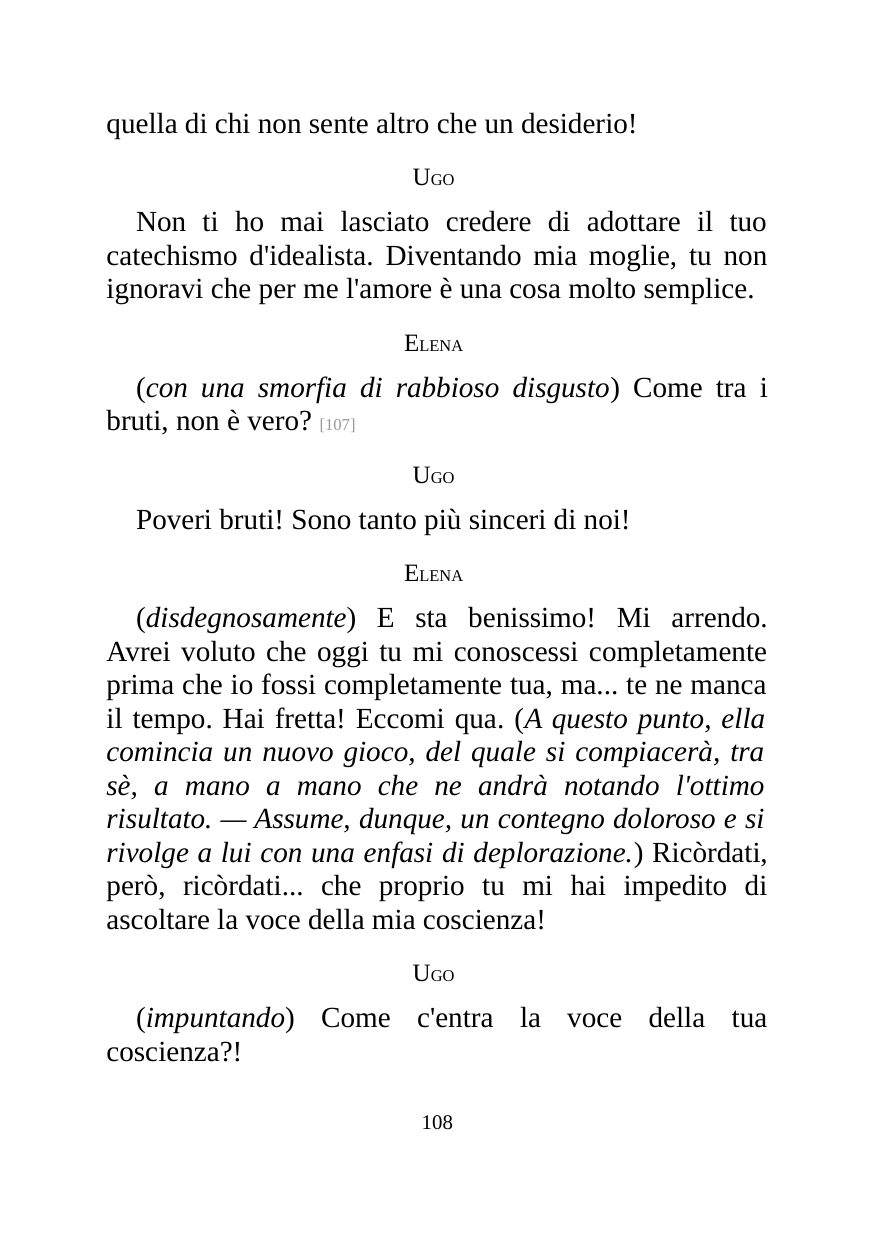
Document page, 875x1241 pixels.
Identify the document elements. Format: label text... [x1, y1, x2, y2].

text Elena [106, 324, 768, 357]
text Ugo [106, 158, 768, 192]
text Poveri bruti! Sono tanto più sinceri di noi! [106, 502, 768, 535]
text Elena [106, 554, 768, 588]
text Ugo [106, 954, 768, 988]
text (impuntando) Come c'entra la voce della tua coscienza?! [106, 1000, 768, 1067]
text Ugo [106, 456, 768, 489]
text Non ti ho mai lasciato credere di adottare il tuo catechismo d'idealista. Diventando mia moglie, tu non ignoravi che per me l'amore è una cosa molto semplice. [106, 204, 768, 305]
text quella di chi non sente altro che un desiderio! [106, 106, 768, 140]
text (con una smorfia di rabbioso disgusto) Come tra i bruti, non è vero? [107] [106, 370, 768, 437]
text (disdegnosamente) E sta benissimo! Mi arrendo. Avrei voluto che oggi tu mi conoscessi completamente prima che io fossi completamente tua, ma... te ne manca il tempo. Hai fretta! Eccomi qua. (A questo punto, ella comincia un nuovo gioco, del quale si compiacerà, tra sè, a mano a mano che ne andrà notando l'ottimo risultato. — Assume, dunque, un contegno doloroso e si rivolge a lui con una enfasi di deplorazione.) Ricòrdati, però, ricòrdati... che proprio tu mi hai impedito di ascoltare la voce della mia coscienza! [106, 600, 768, 936]
